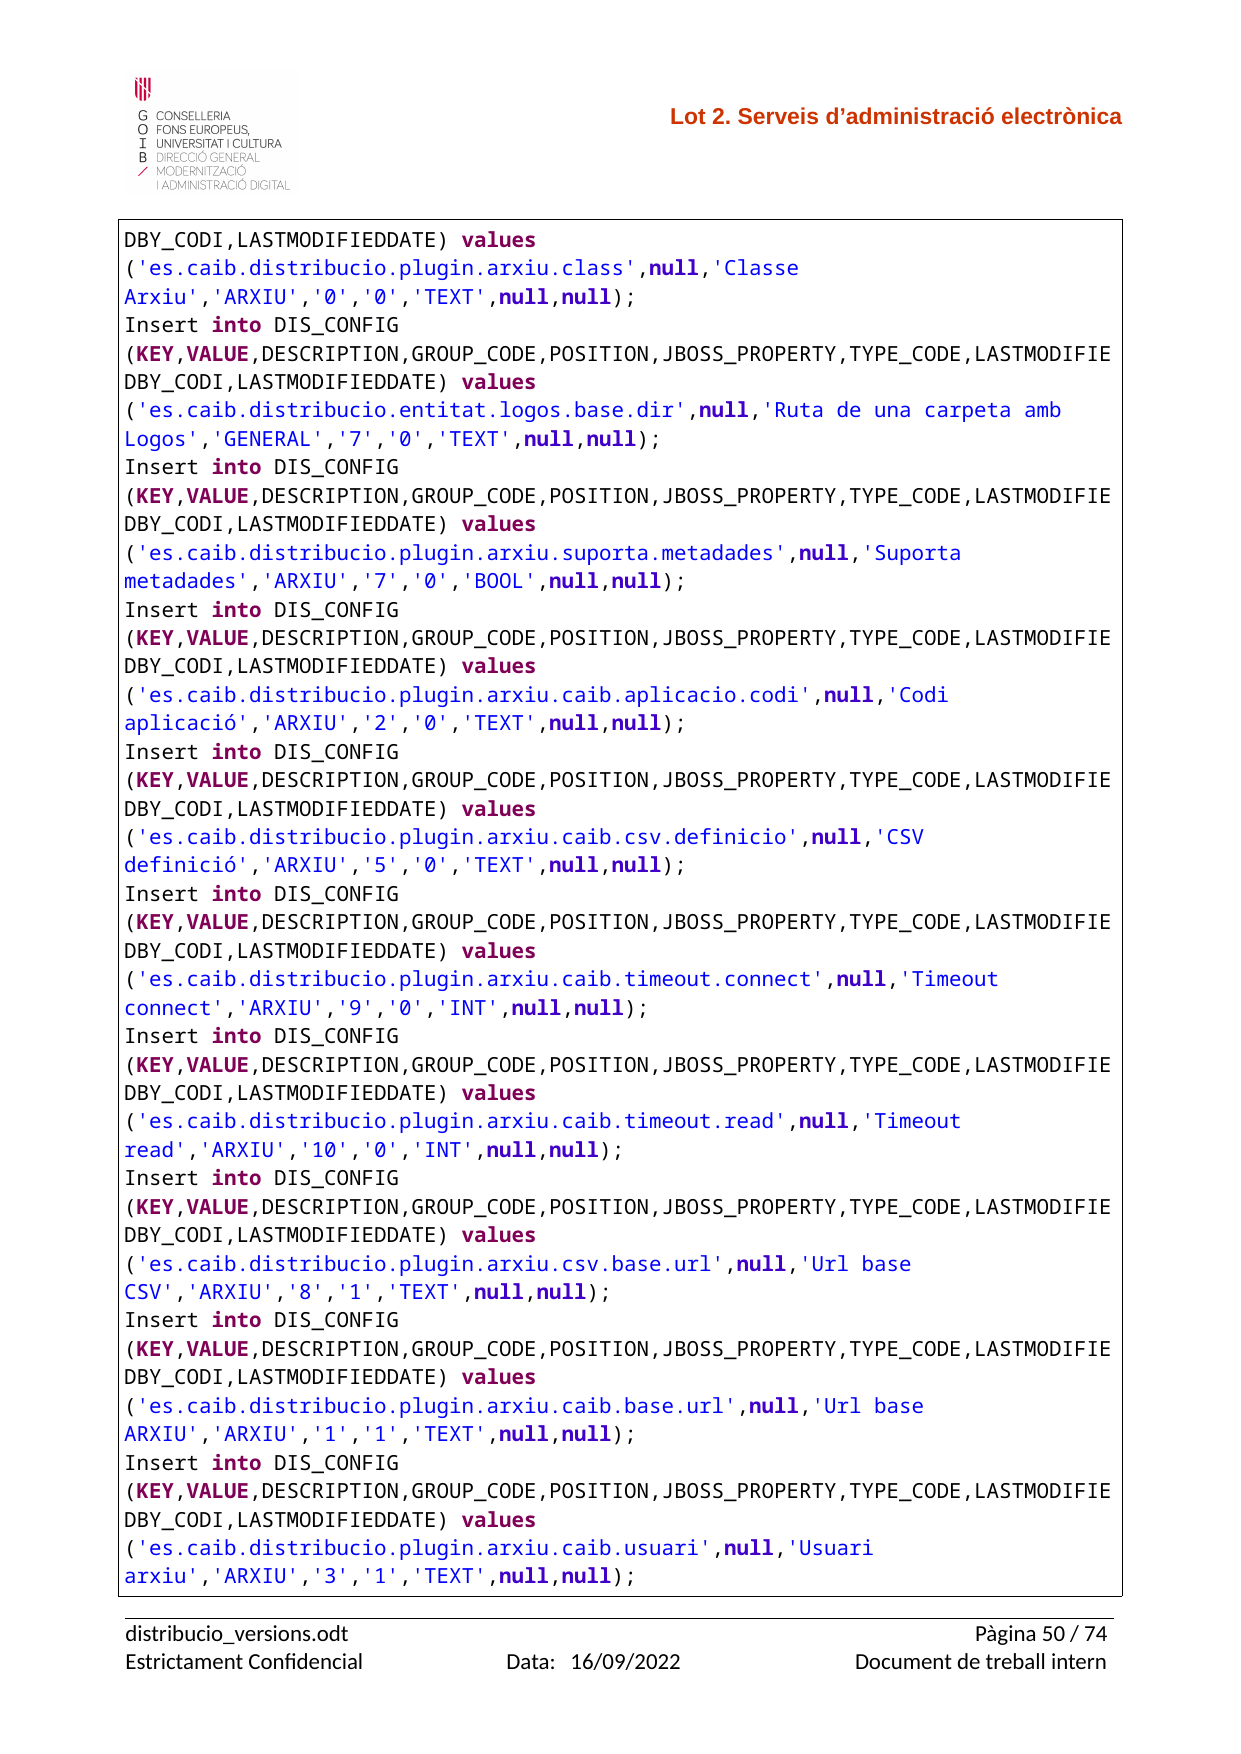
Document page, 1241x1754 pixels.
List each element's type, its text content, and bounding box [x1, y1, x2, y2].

table_header DBY_CODI,LASTMODIFIEDDATE) values ('es.caib.distribucio.plugin.arxiu.class',null,'Classe Arxiu','ARXIU','0','0','TEXT',null,null); Insert into DIS_CONFIG (KEY,VALUE,DESCRIPTION,GROUP_CODE,POSITION,JBOSS_PROPERTY,TYPE_CODE,LASTMODIFIEDBY_CODI,LASTMODIFIEDDATE) values ('es.caib.distribucio.entitat.logos.base.dir',null,'Ruta de una carpeta amb Logos','GENERAL','7','0','TEXT',null,null); Insert into DIS_CONFIG (KEY,VALUE,DESCRIPTION,GROUP_CODE,POSITION,JBOSS_PROPERTY,TYPE_CODE,LASTMODIFIEDBY_CODI,LASTMODIFIEDDATE) values ('es.caib.distribucio.plugin.arxiu.suporta.metadades',null,'Suporta metadades','ARXIU','7','0','BOOL',null,null); Insert into DIS_CONFIG (KEY,VALUE,DESCRIPTION,GROUP_CODE,POSITION,JBOSS_PROPERTY,TYPE_CODE,LASTMODIFIEDBY_CODI,LASTMODIFIEDDATE) values ('es.caib.distribucio.plugin.arxiu.caib.aplicacio.codi',null,'Codi aplicació','ARXIU','2','0','TEXT',null,null); Insert into DIS_CONFIG (KEY,VALUE,DESCRIPTION,GROUP_CODE,POSITION,JBOSS_PROPERTY,TYPE_CODE,LASTMODIFIEDBY_CODI,LASTMODIFIEDDATE) values ('es.caib.distribucio.plugin.arxiu.caib.csv.definicio',null,'CSV definició','ARXIU','5','0','TEXT',null,null); Insert into DIS_CONFIG (KEY,VALUE,DESCRIPTION,GROUP_CODE,POSITION,JBOSS_PROPERTY,TYPE_CODE,LASTMODIFIEDBY_CODI,LASTMODIFIEDDATE) values ('es.caib.distribucio.plugin.arxiu.caib.timeout.connect',null,'Timeout connect','ARXIU','9','0','INT',null,null); Insert into DIS_CONFIG (KEY,VALUE,DESCRIPTION,GROUP_CODE,POSITION,JBOSS_PROPERTY,TYPE_CODE,LASTMODIFIEDBY_CODI,LASTMODIFIEDDATE) values ('es.caib.distribucio.plugin.arxiu.caib.timeout.read',null,'Timeout read','ARXIU','10','0','INT',null,null); Insert into DIS_CONFIG (KEY,VALUE,DESCRIPTION,GROUP_CODE,POSITION,JBOSS_PROPERTY,TYPE_CODE,LASTMODIFIEDBY_CODI,LASTMODIFIEDDATE) values ('es.caib.distribucio.plugin.arxiu.csv.base.url',null,'Url base CSV','ARXIU','8','1','TEXT',null,null); Insert into DIS_CONFIG (KEY,VALUE,DESCRIPTION,GROUP_CODE,POSITION,JBOSS_PROPERTY,TYPE_CODE,LASTMODIFIEDBY_CODI,LASTMODIFIEDDATE) values ('es.caib.distribucio.plugin.arxiu.caib.base.url',null,'Url base ARXIU','ARXIU','1','1','TEXT',null,null); Insert into DIS_CONFIG (KEY,VALUE,DESCRIPTION,GROUP_CODE,POSITION,JBOSS_PROPERTY,TYPE_CODE,LASTMODIFIEDBY_CODI,LASTMODIFIEDDATE) values ('es.caib.distribucio.plugin.arxiu.caib.usuari',null,'Usuari arxiu','ARXIU','3','1','TEXT',null,null); [119, 220, 1122, 1596]
picture [126, 70, 299, 197]
